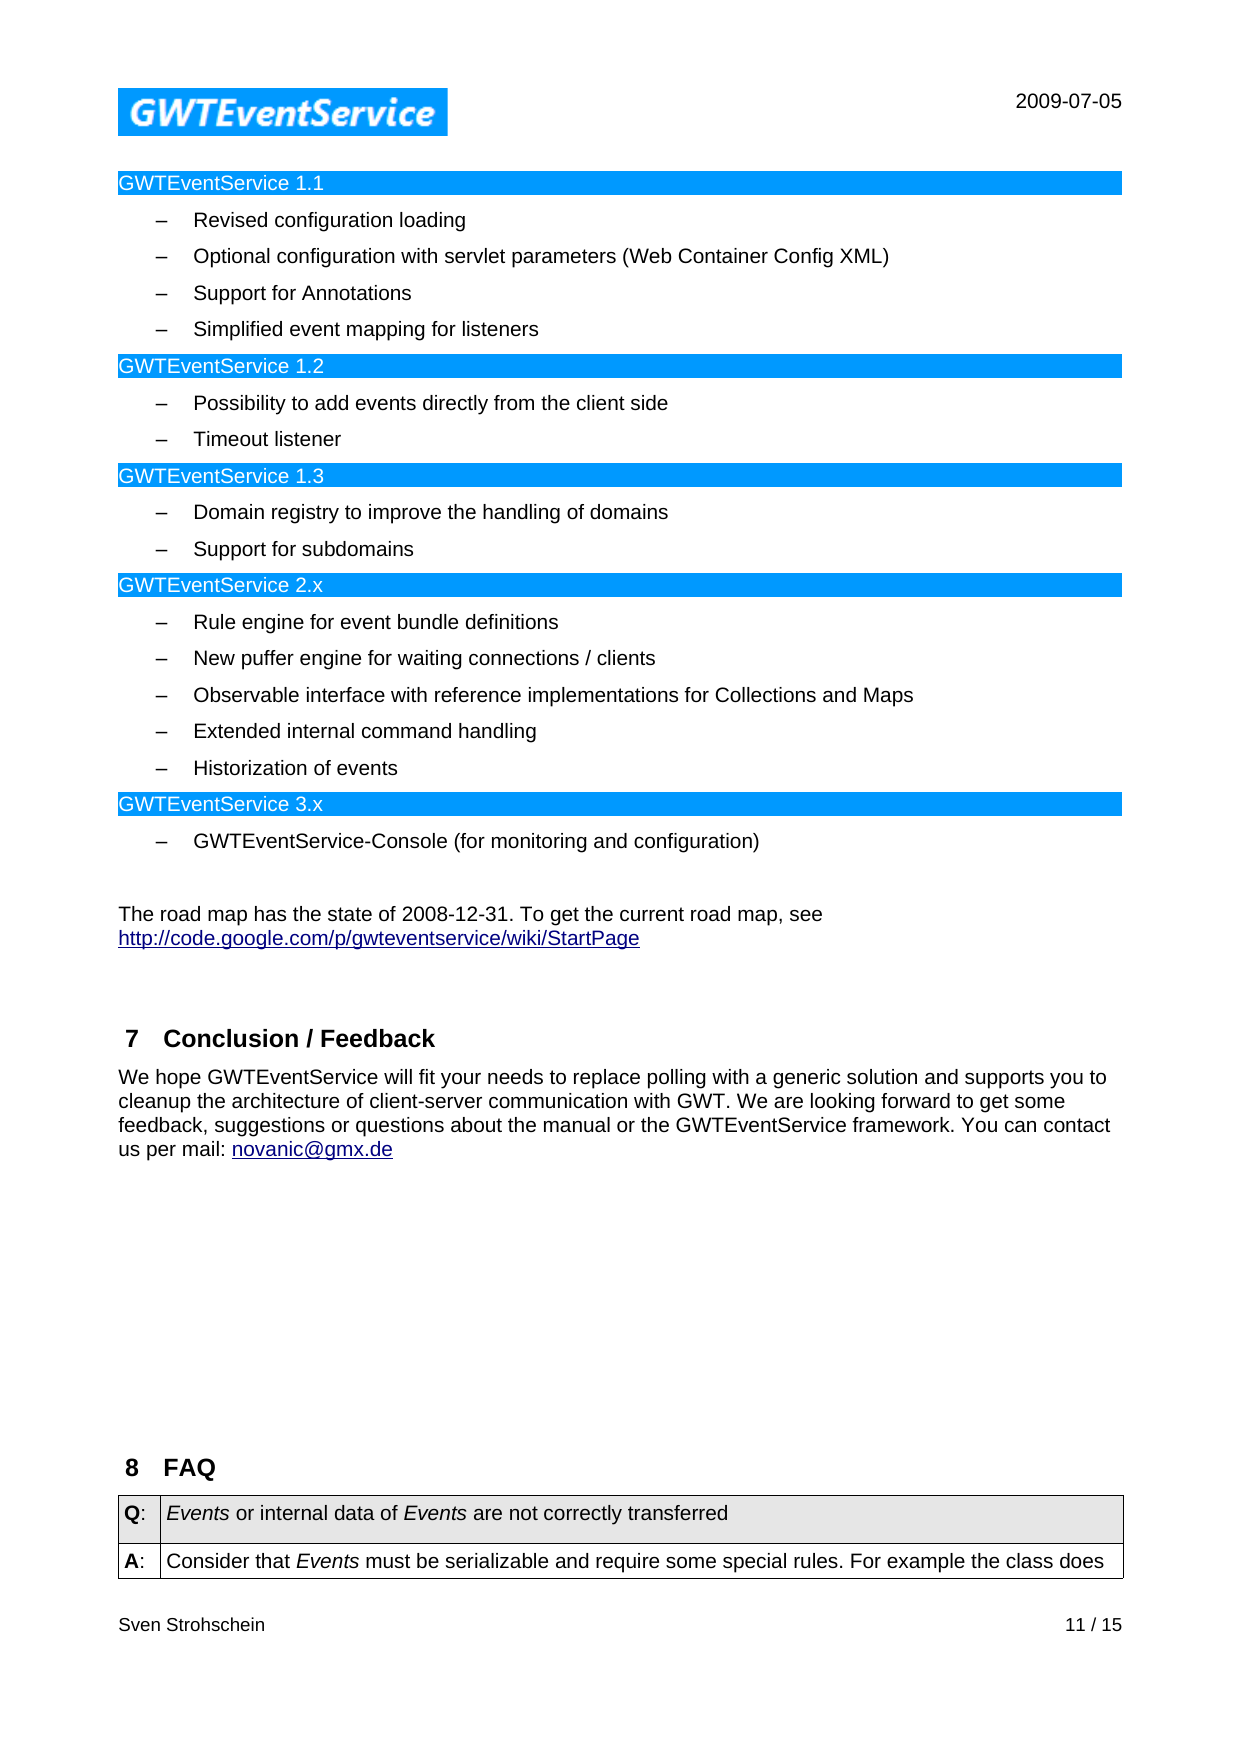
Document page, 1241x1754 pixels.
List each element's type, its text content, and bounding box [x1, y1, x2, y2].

list Support for Annotations [156, 281, 1122, 305]
text The road map has the state of 2008-12-31. To get the current road map, see http://code.google.com/p/gwteventservice/wiki/StartPage [118, 902, 1122, 950]
list Possibility to add events directly from the client side [156, 390, 1122, 414]
list Simplified event mapping for listeners [156, 317, 1122, 341]
list Timeout listener [156, 427, 1122, 451]
list Domain registry to improve the handling of domains [156, 500, 1122, 524]
list GWTEventService-Console (for monitoring and configuration) [156, 829, 1122, 853]
list Rule engine for event bundle definitions [156, 609, 1122, 633]
list Support for subdomains [156, 536, 1122, 561]
list Revised configuration loading [156, 208, 1122, 232]
list Extended internal command handling [156, 719, 1122, 743]
text GWTEventService 3.x [118, 792, 1122, 816]
text GWTEventService 1.2 [118, 354, 1122, 378]
list Historization of events [156, 756, 1122, 780]
subtitle Conclusion / Feedback [118, 1024, 1122, 1052]
subtitle FAQ [118, 1453, 1122, 1482]
list Optional configuration with servlet parameters (Web Container Config XML) [156, 244, 1122, 268]
list New puffer engine for waiting connections / clients [156, 646, 1122, 670]
table_cell A: [119, 1544, 160, 1578]
text GWTEventService 2.x [118, 573, 1122, 597]
table_header Q: [119, 1496, 160, 1543]
text We hope GWTEventService will fit your needs to replace polling with a generic solution and supports you to cleanup the architecture of client-server communication with GWT. We are looking forward to get some feedback, suggestions or questions about the manual or the GWTEventService framework. You can contact us per mail: novanic@gmx.de [118, 1065, 1122, 1161]
picture [118, 88, 448, 136]
table_cell Consider that Events must be serializable and require some special rules. For example the class does [161, 1544, 1123, 1578]
text GWTEventService 1.3 [118, 463, 1122, 487]
text GWTEventService 1.1 [118, 171, 1122, 195]
table_header Events or internal data of Events are not correctly transferred [161, 1496, 1123, 1543]
list Observable interface with reference implementations for Collections and Maps [156, 683, 1122, 707]
